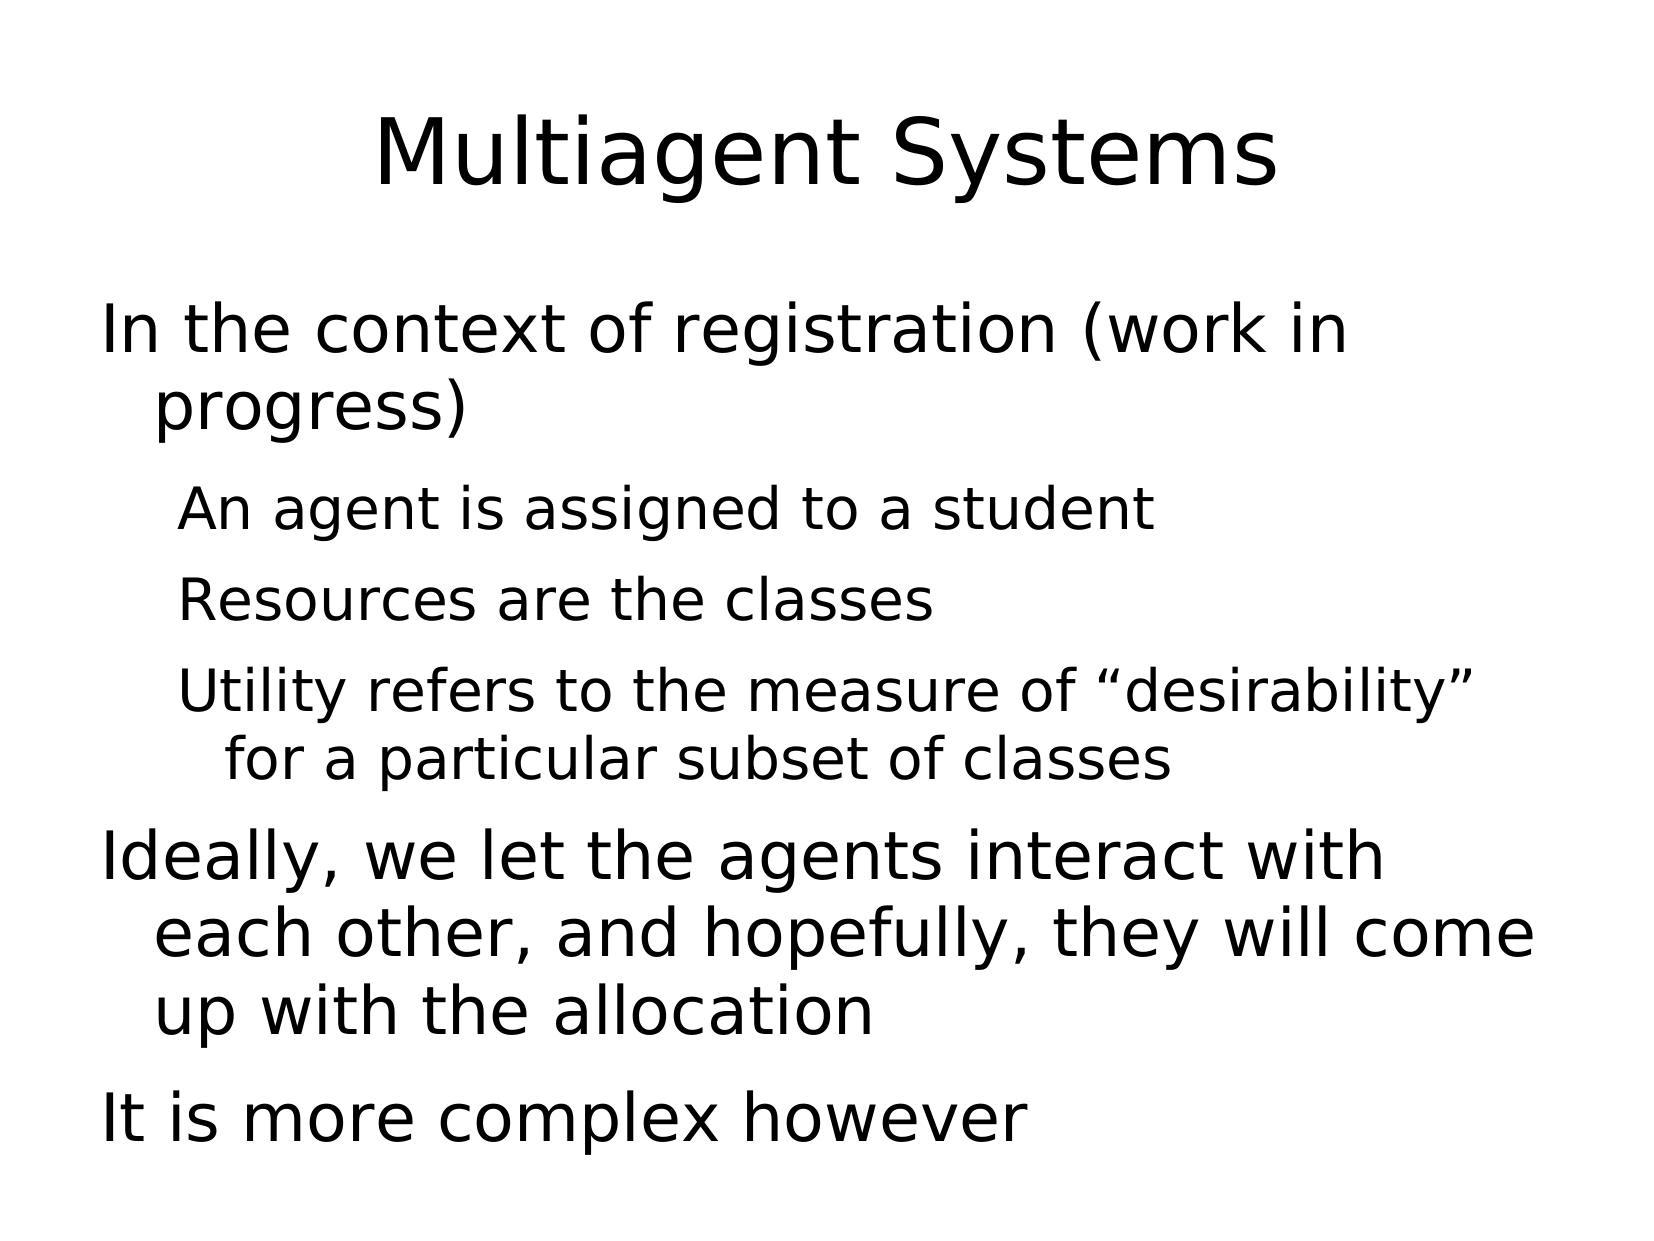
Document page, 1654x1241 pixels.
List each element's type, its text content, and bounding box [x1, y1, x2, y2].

title Multiagent Systems [82, 49, 1571, 257]
list In the context of registration (work in progress) An agent is assigned to a student Resources are the classes Utility refers to the measure of “desirability” for a particular subset of classes Ideally, we let the agents interact with each other, and hopefully, they will come up with the allocation It is more complex however [82, 290, 1571, 1158]
